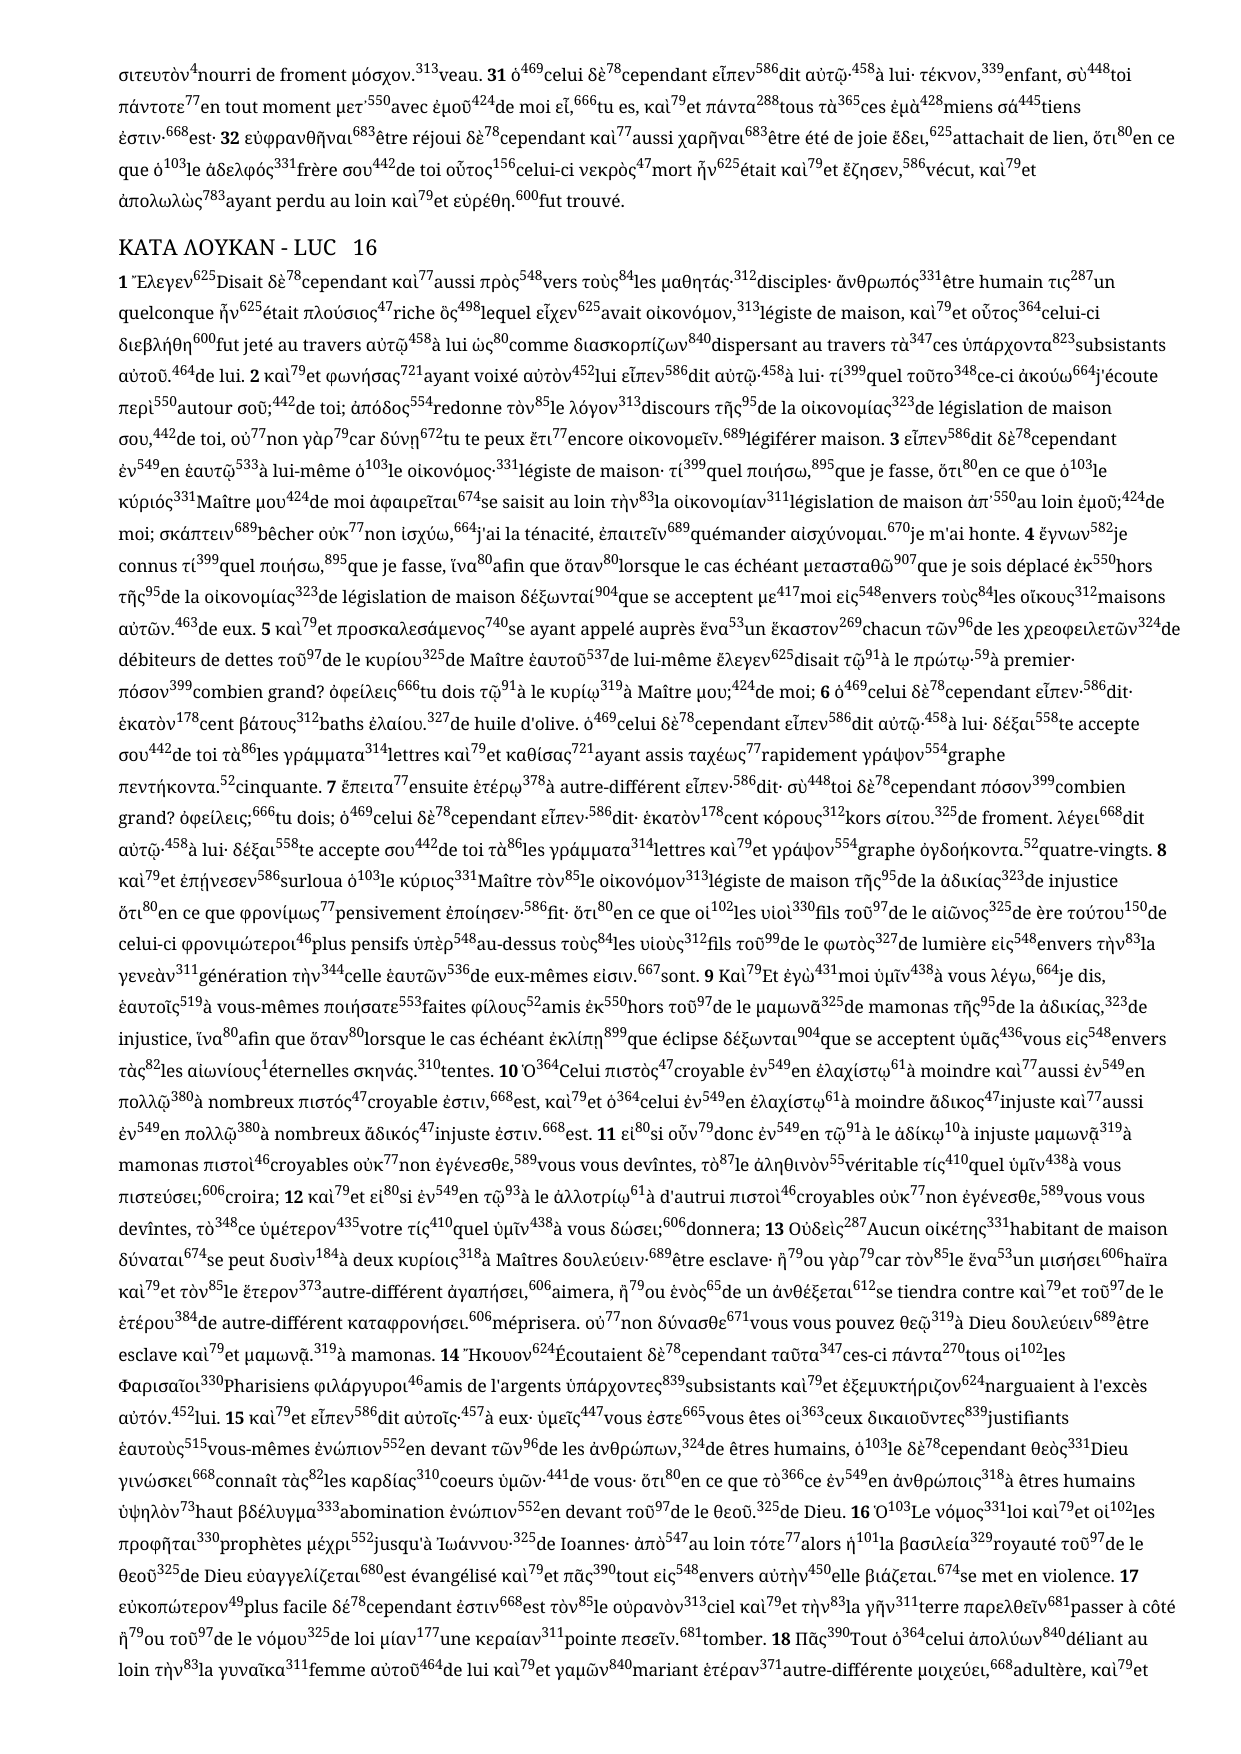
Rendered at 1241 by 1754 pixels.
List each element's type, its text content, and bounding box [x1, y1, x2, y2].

text 1 Ἔλεγεν625Disait δὲ78cependant καὶ77aussi πρὸς548vers τοὺς84les μαθητάς·312disciples· ἄνθρωπός331être humain τις287un quelconque ἦν625était πλούσιος47riche ὃς498lequel εἶχεν625avait οἰκονόμον,313légiste de maison, καὶ79et οὗτος364celui-ci διεβλήθη600fut jeté au travers αὐτῷ458à lui ὡς80comme διασκορπίζων840dispersant au travers τὰ347ces ὑπάρχοντα823subsistants αὐτοῦ.464de lui. 2 καὶ79et φωνήσας721ayant voixé αὐτὸν452lui εἶπεν586dit αὐτῷ·458à lui· τί399quel τοῦτο348ce-ci ἀκούω664j'écoute περὶ550autour σοῦ;442de toi; ἀπόδος554redonne τὸν85le λόγον313discours τῆς95de la οἰκονομίας323de législation de maison σου,442de toi, οὐ77non γὰρ79car δύνῃ672tu te peux ἔτι77encore οἰκονομεῖν.689légiférer maison. 3 εἶπεν586dit δὲ78cependant ἐν549en ἑαυτῷ533à lui-même ὁ103le οἰκονόμος·331légiste de maison· τί399quel ποιήσω,895que je fasse, ὅτι80en ce que ὁ103le κύριός331Maître μου424de moi ἀφαιρεῖται674se saisit au loin τὴν83la οἰκονομίαν311législation de maison ἀπ᾽550au loin ἐμοῦ;424de moi; σκάπτειν689bêcher οὐκ77non ἰσχύω,664j'ai la ténacité, ἐπαιτεῖν689quémander αἰσχύνομαι.670je m'ai honte. 4 ἔγνων582je connus τί399quel ποιήσω,895que je fasse, ἵνα80afin que ὅταν80lorsque le cas échéant μετασταθῶ907que je sois déplacé ἐκ550hors τῆς95de la οἰκονομίας323de législation de maison δέξωνταί904que se acceptent με417moi εἰς548envers τοὺς84les οἴκους312maisons αὐτῶν.463de eux. 5 καὶ79et προσκαλεσάμενος740se ayant appelé auprès ἕνα53un ἕκαστον269chacun τῶν96de les χρεοφειλετῶν324de débiteurs de dettes τοῦ97de le κυρίου325de Maître ἑαυτοῦ537de lui-même ἔλεγεν625disait τῷ91à le πρώτῳ·59à premier· πόσον399combien grand? ὀφείλεις666tu dois τῷ91à le κυρίῳ319à Maître μου;424de moi; 6 ὁ469celui δὲ78cependant εἶπεν·586dit· ἑκατὸν178cent βάτους312baths ἐλαίου.327de huile d'olive. ὁ469celui δὲ78cependant εἶπεν586dit αὐτῷ·458à lui· δέξαι558te accepte σου442de toi τὰ86les γράμματα314lettres καὶ79et καθίσας721ayant assis ταχέως77rapidement γράψον554graphe πεντήκοντα.52cinquante. 7 ἔπειτα77ensuite ἑτέρῳ378à autre-différent εἶπεν·586dit· σὺ448toi δὲ78cependant πόσον399combien grand? ὀφείλεις;666tu dois; ὁ469celui δὲ78cependant εἶπεν·586dit· ἑκατὸν178cent κόρους312kors σίτου.325de froment. λέγει668dit αὐτῷ·458à lui· δέξαι558te accepte σου442de toi τὰ86les γράμματα314lettres καὶ79et γράψον554graphe ὀγδοήκοντα.52quatre-vingts. 8 καὶ79et ἐπῄνεσεν586surloua ὁ103le κύριος331Maître τὸν85le οἰκονόμον313légiste de maison τῆς95de la ἀδικίας323de injustice ὅτι80en ce que φρονίμως77pensivement ἐποίησεν·586fit· ὅτι80en ce que οἱ102les υἱοὶ330fils τοῦ97de le αἰῶνος325de ère τούτου150de celui-ci φρονιμώτεροι46plus pensifs ὑπὲρ548au-dessus τοὺς84les υἱοὺς312fils τοῦ99de le φωτὸς327de lumière εἰς548envers τὴν83la γενεὰν311génération τὴν344celle ἑαυτῶν536de eux-mêmes εἰσιν.667sont. 9 Καὶ79Et ἐγὼ431moi ὑμῖν438à vous λέγω,664je dis, ἑαυτοῖς519à vous-mêmes ποιήσατε553faites φίλους52amis ἐκ550hors τοῦ97de le μαμωνᾶ325de mamonas τῆς95de la ἀδικίας,323de injustice, ἵνα80afin que ὅταν80lorsque le cas échéant ἐκλίπῃ899que éclipse δέξωνται904que se acceptent ὑμᾶς436vous εἰς548envers τὰς82les αἰωνίους1éternelles σκηνάς.310tentes. 10 Ὁ364Celui πιστὸς47croyable ἐν549en ἐλαχίστῳ61à moindre καὶ77aussi ἐν549en πολλῷ380à nombreux πιστός47croyable ἐστιν,668est, καὶ79et ὁ364celui ἐν549en ἐλαχίστῳ61à moindre ἄδικος47injuste καὶ77aussi ἐν549en πολλῷ380à nombreux ἄδικός47injuste ἐστιν.668est. 11 εἰ80si οὖν79donc ἐν549en τῷ91à le ἀδίκῳ10à injuste μαμωνᾷ319à mamonas πιστοὶ46croyables οὐκ77non ἐγένεσθε,589vous vous devîntes, τὸ87le ἀληθινὸν55véritable τίς410quel ὑμῖν438à vous πιστεύσει;606croira; 12 καὶ79et εἰ80si ἐν549en τῷ93à le ἀλλοτρίῳ61à d'autrui πιστοὶ46croyables οὐκ77non ἐγένεσθε,589vous vous devîntes, τὸ348ce ὑμέτερον435votre τίς410quel ὑμῖν438à vous δώσει;606donnera; 13 Οὐδεὶς287Aucun οἰκέτης331habitant de maison δύναται674se peut δυσὶν184à deux κυρίοις318à Maîtres δουλεύειν·689être esclave· ἢ79ou γὰρ79car τὸν85le ἕνα53un μισήσει606haïra καὶ79et τὸν85le ἕτερον373autre-différent ἀγαπήσει,606aimera, ἢ79ou ἑνὸς65de un ἀνθέξεται612se tiendra contre καὶ79et τοῦ97de le ἑτέρου384de autre-différent καταφρονήσει.606méprisera. οὐ77non δύνασθε671vous vous pouvez θεῷ319à Dieu δουλεύειν689être esclave καὶ79et μαμωνᾷ.319à mamonas. 14 Ἤκουον624Écoutaient δὲ78cependant ταῦτα347ces-ci πάντα270tous οἱ102les Φαρισαῖοι330Pharisiens φιλάργυροι46amis de l'argents ὑπάρχοντες839subsistants καὶ79et ἐξεμυκτήριζον624narguaient à l'excès αὐτόν.452lui. 15 καὶ79et εἶπεν586dit αὐτοῖς·457à eux· ὑμεῖς447vous ἐστε665vous êtes οἱ363ceux δικαιοῦντες839justifiants ἑαυτοὺς515vous-mêmes ἐνώπιον552en devant τῶν96de les ἀνθρώπων,324de êtres humains, ὁ103le δὲ78cependant θεὸς331Dieu γινώσκει668connaît τὰς82les καρδίας310coeurs ὑμῶν·441de vous· ὅτι80en ce que τὸ366ce ἐν549en ἀνθρώποις318à êtres humains ὑψηλὸν73haut βδέλυγμα333abomination ἐνώπιον552en devant τοῦ97de le θεοῦ.325de Dieu. 16 Ὁ103Le νόμος331loi καὶ79et οἱ102les προφῆται330prophètes μέχρι552jusqu'à Ἰωάννου·325de Ioannes· ἀπὸ547au loin τότε77alors ἡ101la βασιλεία329royauté τοῦ97de le θεοῦ325de Dieu εὐαγγελίζεται680est évangélisé καὶ79et πᾶς390tout εἰς548envers αὐτὴν450elle βιάζεται.674se met en violence. 17 εὐκοπώτερον49plus facile δέ78cependant ἐστιν668est τὸν85le οὐρανὸν313ciel καὶ79et τὴν83la γῆν311terre παρελθεῖν681passer à côté ἢ79ou τοῦ97de le νόμου325de loi μίαν177une κεραίαν311pointe πεσεῖν.681tomber. 18 Πᾶς390Tout ὁ364celui ἀπολύων840déliant au loin τὴν83la γυναῖκα311femme αὐτοῦ464de lui καὶ79et γαμῶν840mariant ἑτέραν371autre-différente μοιχεύει,668adultère, καὶ79et ὁ364celui ἀπολελυμένην794ayante étée déliée au loin ἀπὸ550au loin ἀνδρὸς325de homme γαμῶν840mariant μοιχεύει.668adultère. 19 Ἄνθρωπος331Être humain δέ78cependant τις287un quelconque ἦν625était πλούσιος,47riche, καὶ79et ἐνεδιδύσκετο631se habillait dans πορφύραν311porphyre καὶ79et βύσσον311byssus εὐφραινόμενος891étant réjoui καθ᾽548selon ἡμέραν311journée λαμπρῶς.77brillamment. 20 πτωχὸς71pauvre δέ78cependant τις287un quelconque ὀνόματι321à nom Λάζαρος331Lazare ἐβέβλητο662avait été jeté πρὸς548vers τὸν85le πυλῶνα313portail αὐτοῦ464de lui εἱλκωμένος813ayant été ulcéré 21 καὶ79et ἐπιθυμῶν840désirant en fureur χορτασθῆναι683être fourragé ἀπὸ550au loin τῶν359de ces πιπτόντων835de tombants ἀπὸ550au loin τῆς95de la τραπέζης323de table τοῦ97de le πλουσίου·65de riche· ἀλλὰ79mais καὶ77aussi οἱ102les κύνες330chiens ἐρχόμενοι866se venants ἐπέλειχον624léchaient sur τὰ86les ἕλκη314ulcères αὐτοῦ.464de lui. 22 ἐγένετο592se devint δὲ78cependant ἀποθανεῖν681mourir loin τὸν85le πτωχὸν53pauvre καὶ79et ἀπενεχθῆναι683être porté au loin αὐτὸν452lui ὑπὸ550sous τῶν96de les ἀγγέλων324de anges εἰς548envers τὸν85le κόλπον313sein Ἀβραάμ·325de Abraam· ἀπέθανεν586mourut loin δὲ78cependant καὶ77aussi ὁ103le πλούσιος71riche καὶ79et ἐτάφη.600fut enseveli. 23 καὶ79et ἐν549en τῷ91à le ᾅδῃ319à séjour des morts ἐπάρας721ayant surélevé τοὺς84les ὀφθαλμοὺς312yeux αὐτοῦ,464de lui, ὑπάρχων840subsistant ἐν549en βασάνοις,316à tortures, ὁρᾷ668voit Ἀβραὰμ313Abraam ἀπὸ547au loin μακρόθεν77à distance καὶ79et Λάζαρον313Lazare ἐν549en τοῖς90à les κόλποις318à seins αὐτοῦ.464de lui. 24 καὶ79et αὐτὸς469lui φωνήσας721ayant voixé εἶπεν·586dit· πάτερ337père Ἀβραάμ,337Abraam, ἐλέησόν554fais miséricorde με417moi καὶ79et πέμψον554mande Λάζαρον313Lazare ἵνα80afin que βάψῃ899que trempe τὸ87le ἄκρον315extrémité τοῦ97de le δακτύλου325de doigt αὐτοῦ464de lui ὕδατος327de eau καὶ79et καταψύξῃ899que refroidisse de haut en bas τὴν83la γλῶσσάν311langue μου,424de moi, ὅτι80en ce que ὀδυνῶμαι676je suis affligé de douleur ἐν549en τῇ89à la φλογὶ317à flamme ταύτῃ.142à celle-ci. 25 εἶπεν586dit δὲ78cependant Ἀβραάμ·331Abraam· τέκνον,339enfant, μνήσθητι563sois mémorisé ὅτι80en ce que ἀπέλαβες584tu reçus τὰ86les ἀγαθά54bons σου442de toi ἐν549en τῇ89à la ζωῇ317à vie σου,442de toi, καὶ79et Λάζαρος331Lazare ὁμοίως77semblablement τὰ86les κακά·54malicieux· νῦν77maintenant δὲ78cependant ὧδε77ici παρακαλεῖται,680est appelé à côté, σὺ448toi δὲ78cependant ὀδυνᾶσαι.678tu es affligé de douleur. 26 καὶ79et ἐν549en πᾶσιν276à tous τούτοις353à ces-ci μεταξὺ552entre ἡμῶν423de nous καὶ79et ὑμῶν441de vous χάσμα333gouffre μέγα24grand ἐστήρικται,654a été fixé, ὅπως80de telle manière que οἱ363ceux θέλοντες839voulants διαβῆναι681marcher à travers ἔνθεν77d’ici même πρὸς548vers ὑμᾶς436vous μὴ77ne pas δύνωνται,926que se puissent, μηδὲ79ni cependant ἐκεῖθεν77de là πρὸς548vers ἡμᾶς416nous διαπερῶσιν.920que traversent. 27 εἶπεν586dit δέ·78cependant· ἐρωτῶ664j'interroge οὖν79donc σε437toi πάτερ,337père, ἵνα80afin que πέμψῃς897que tu mandes αὐτὸν452lui εἰς548envers τὸν85le οἶκον313maison τοῦ97de le πατρός325de père μου,424de moi, 28 ἔχω664j'ai γὰρ79car πέντε178cinq ἀδελφούς,312frères, ὅπως80de telle manière que διαμαρτύρηται927que se passe témoignage αὐτοῖς,457à eux, ἵνα80afin que μὴ77ne pas καὶ77aussi αὐτοὶ468eux ἔλθωσιν898que viennent εἰς548envers τὸν85le τόπον313lieu τοῦτον138celui-ci τῆς95de la βασάνου.323de torture. 29 λέγει668dit δὲ78cependant Ἀβραάμ·331Abraam· ἔχουσιν667ont Μωϋσέα313Môusês καὶ79et τοὺς84les προφήτας·312prophètes· ἀκουσάτωσαν555écoutent αὐτῶν.463de eux. 30 ὁ469celui δὲ78cependant εἶπεν·586dit· οὐχί,304non pas, πάτερ337père Ἀβραάμ,337Abraam, ἀλλ᾽79mais ἐάν80si le cas échéant τις390un quelconque ἀπὸ550au loin νεκρῶν64de morts πορευθῇ911que soit allé πρὸς548vers αὐτοὺς451eux μετανοήσουσιν.605transintelligeront. 31 εἶπεν586dit δὲ78cependant αὐτῷ·458à lui· εἰ80si Μωϋσέως325de Môusês καὶ79et τῶν96de les προφητῶν324de prophètes οὐκ77non ἀκούουσιν,667écoutent, οὐδ᾽77non cependant ἐάν80si le cas échéant τις390un quelconque ἐκ550hors νεκρῶν64de morts ἀναστῇ899que redresse πεισθήσονται.618seront persuadé. [118, 266, 1181, 1682]
text ΚΑΤΑ ΛΟΥΚΑΝ - LUC 16 [118, 231, 1181, 261]
